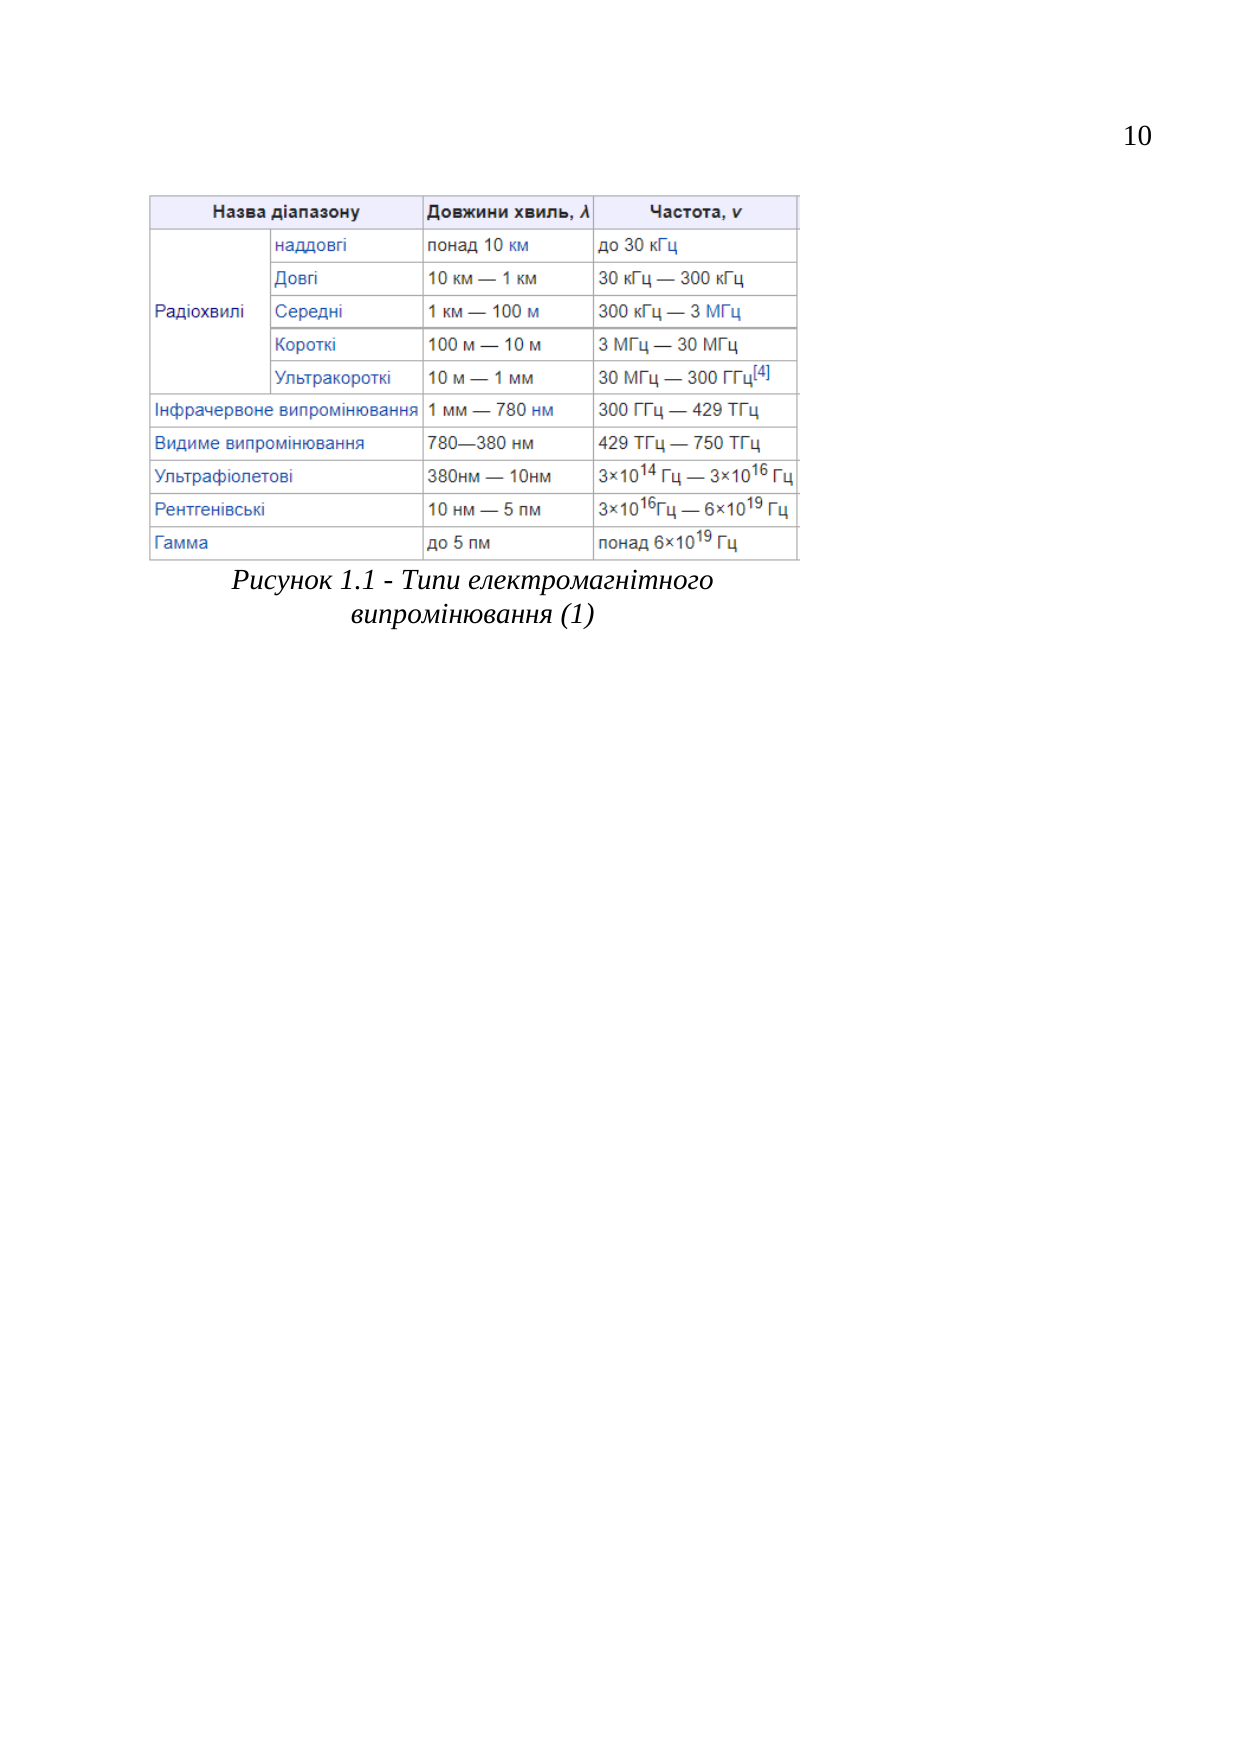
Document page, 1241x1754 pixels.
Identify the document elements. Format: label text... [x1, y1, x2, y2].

picture [147, 193, 800, 563]
text Рисунок 1.1 - Типи електромагнітного випромінювання (1) [148, 563, 800, 629]
